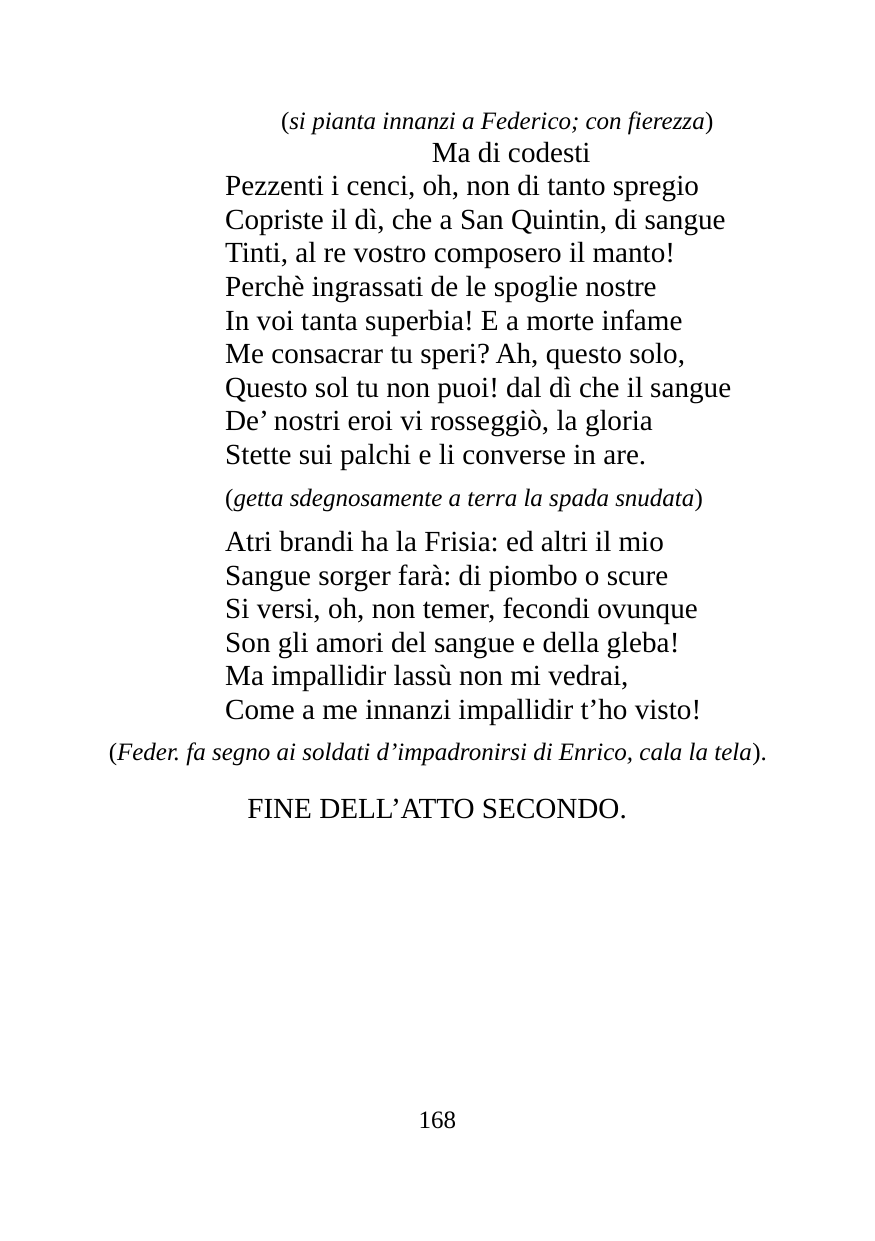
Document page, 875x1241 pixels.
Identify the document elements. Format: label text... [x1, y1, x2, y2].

table_cell (si pianta innanzi a Federico; con fierezza) Ma di codesti Pezzenti i cenci, oh, non di tanto spregio Copriste il dì, che a San Quintin, di sangue Tinti, al re vostro composero il manto! Perchè ingrassati de le spoglie nostre In voi tanta superbia! E a morte infame Me consacrar tu speri? Ah, questo solo, Questo sol tu non puoi! dal dì che il sangue De’ nostri eroi vi rosseggiò, la gloria Stette sui palchi e li converse in are. (getta sdegnosamente a terra la spada snudata) Atri brandi ha la Frisia: ed altri il mio Sangue sorger farà: di piombo o scure Si versi, oh, non temer, fecondi ovunque Son gli amori del sangue e della gleba! Ma impallidir lassù non mi vedrai, Come a me innanzi impallidir t’ho visto! [225, 106, 769, 725]
table_cell (Feder. fa segno ai soldati d’impadronirsi di Enrico, cala la tela). [106, 725, 769, 766]
text FINE DELL’ATTO SECONDO. [106, 791, 768, 824]
table_cell [106, 106, 225, 725]
